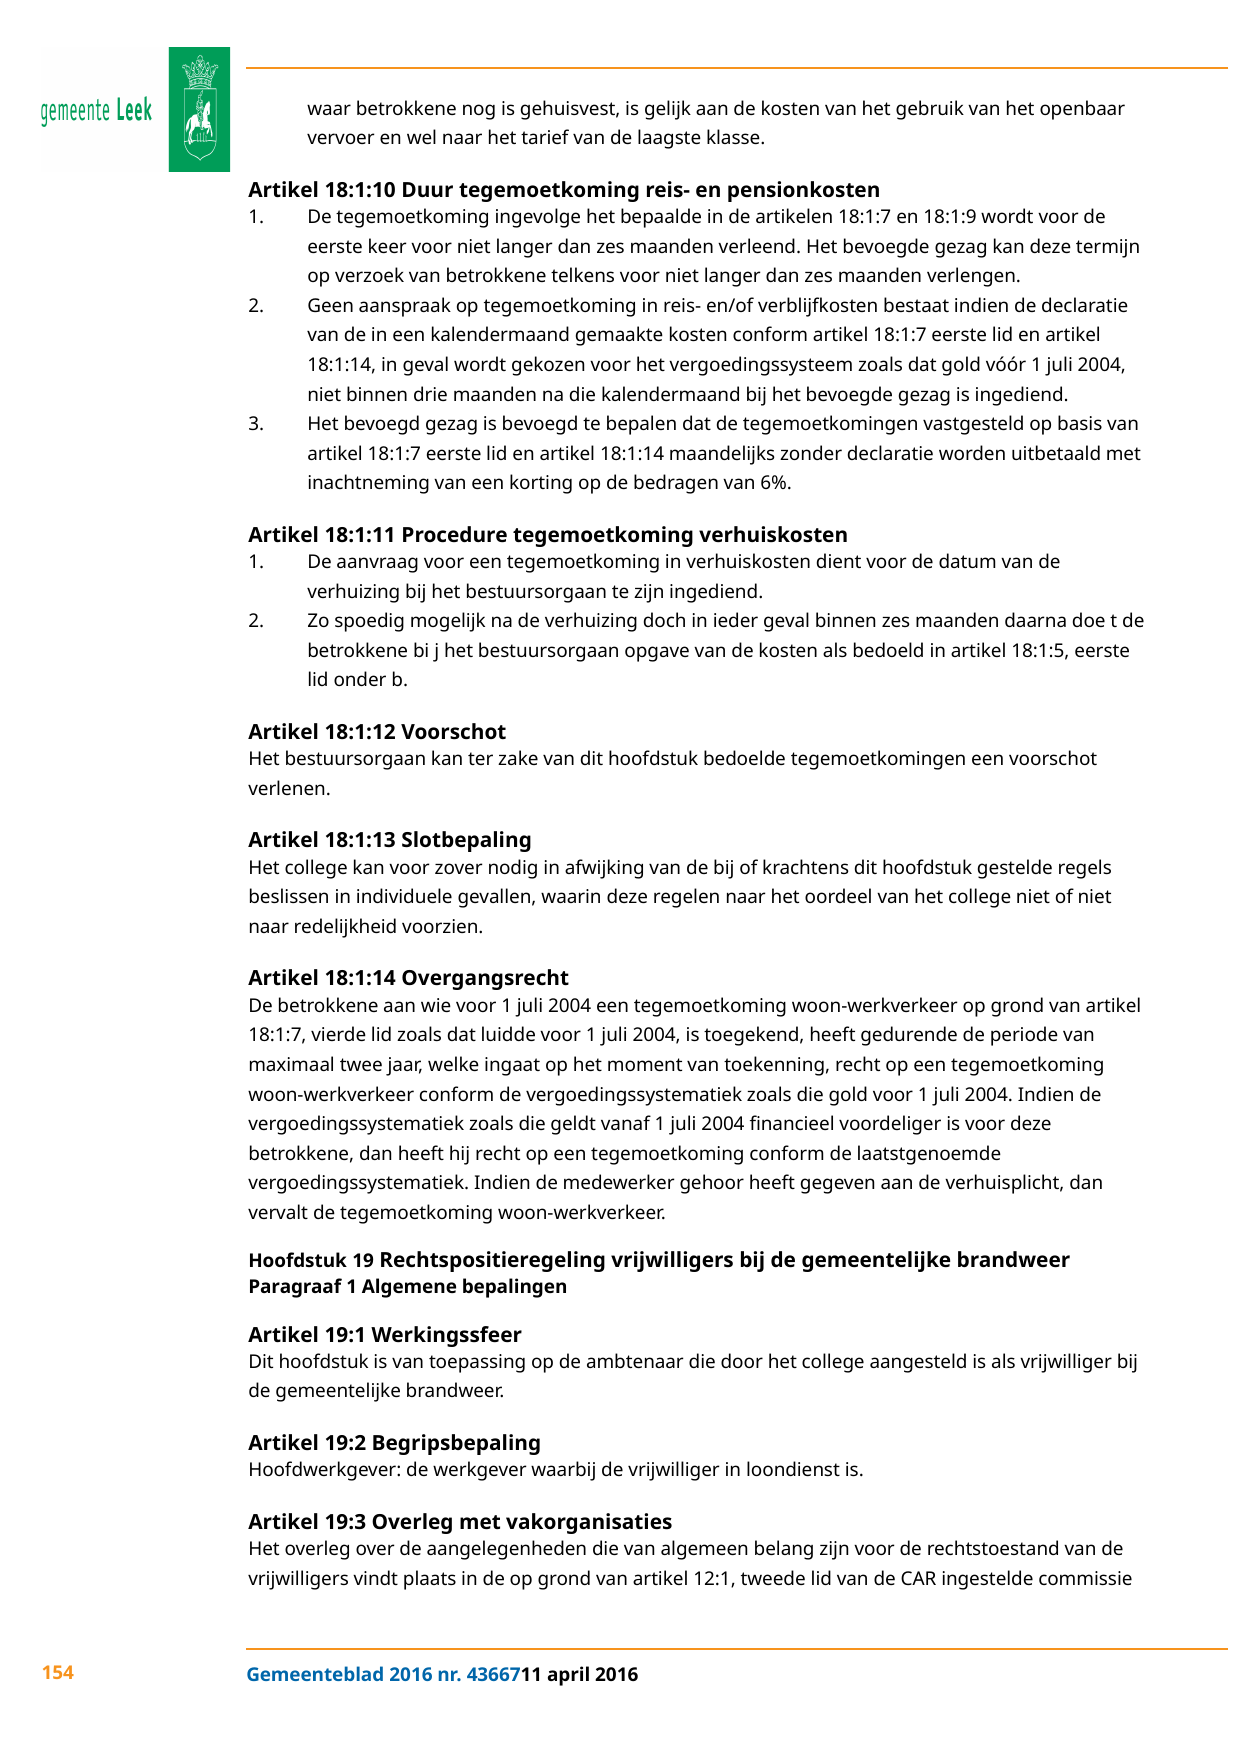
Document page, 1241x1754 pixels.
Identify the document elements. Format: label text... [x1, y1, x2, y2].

text Het college kan voor zover nodig in afwijking van de bij of krachtens dit hoofdstuk gestelde regels beslissen in individuele gevallen, waarin deze regelen naar het oordeel van het college niet of niet naar redelijkheid voorzien. [248, 854, 1152, 939]
text Paragraaf 1 Algemene bepalingen [248, 1273, 1152, 1299]
text Artikel 18:1:14 Overgangsrecht [248, 963, 1152, 992]
list De tegemoetkoming ingevolge het bepaalde in de artikelen 18:1:7 en 18:1:9 wordt voor de eerste keer voor niet langer dan zes maanden verleend. Het bevoegde gezag kan deze termijn op verzoek van betrokkene telkens voor niet langer dan zes maanden verlengen. [248, 203, 1152, 288]
text Artikel 19:2 Begripsbepaling [248, 1428, 1152, 1457]
list De aanvraag voor een tegemoetkoming in verhuiskosten dient voor de datum van de verhuizing bij het bestuursorgaan te zijn ingediend. [248, 548, 1152, 604]
text De betrokkene aan wie voor 1 juli 2004 een tegemoetkoming woon-werkverkeer op grond van artikel 18:1:7, vierde lid zoals dat luidde voor 1 juli 2004, is toegekend, heeft gedurende de periode van maximaal twee jaar, welke ingaat op het moment van toekenning, recht op een tegemoetkoming woon-werkverkeer conform de vergoedingssystematiek zoals die gold voor 1 juli 2004. Indien de vergoedingssystematiek zoals die geldt vanaf 1 juli 2004 financieel voordeliger is voor deze betrokkene, dan heeft hij recht op een tegemoetkoming conform de laatstgenoemde vergoedingssystematiek. Indien de medewerker gehoor heeft gegeven aan de verhuisplicht, dan vervalt de tegemoetkoming woon-werkverkeer. [248, 992, 1152, 1225]
text Artikel 18:1:12 Voorschot [248, 717, 1152, 746]
list Het bevoegd gezag is bevoegd te bepalen dat de tegemoetkomingen vastgesteld op basis van artikel 18:1:7 eerste lid en artikel 18:1:14 maandelijks zonder declaratie worden uitbetaald met inachtneming van een korting op de bedragen van 6%. [248, 410, 1152, 495]
text Artikel 19:1 Werkingssfeer [248, 1320, 1152, 1348]
text Artikel 18:1:11 Procedure tegemoetkoming verhuiskosten [248, 520, 1152, 548]
list Geen aanspraak op tegemoetkoming in reis- en/of verblijfkosten bestaat indien de declaratie van de in een kalendermaand gemaakte kosten conform artikel 18:1:7 eerste lid en artikel 18:1:14, in geval wordt gekozen voor het vergoedingssysteem zoals dat gold vóór 1 juli 2004, niet binnen drie maanden na die kalendermaand bij het bevoegde gezag is ingediend. [248, 292, 1152, 406]
list Zo spoedig mogelijk na de verhuizing doch in ieder geval binnen zes maanden daarna doe t de betrokkene bi j het bestuursorgaan opgave van de kosten als bedoeld in artikel 18:1:5, eerste lid onder b. [248, 607, 1152, 692]
text Artikel 18:1:13 Slotbepaling [248, 826, 1152, 854]
text Dit hoofdstuk is van toepassing op de ambtenaar die door het college aangesteld is als vrijwilliger bij de gemeentelijke brandweer. [248, 1348, 1152, 1403]
text Artikel 19:3 Overleg met vakorganisaties [248, 1507, 1152, 1535]
text Het bestuursorgaan kan ter zake van dit hoofdstuk bedoelde tegemoetkomingen een voorschot verlenen. [248, 746, 1152, 801]
text Hoofdstuk 19 Rechtspositieregeling vrijwilligers bij de gemeentelijke brandweer [248, 1245, 1152, 1273]
picture [41, 47, 231, 172]
text Het overleg over de aangelegenheden die van algemeen belang zijn voor de rechtstoestand van de vrijwilligers vindt plaats in de op grond van artikel 12:1, tweede lid van de CAR ingestelde commissie [248, 1535, 1152, 1591]
text Hoofdwerkgever: de werkgever waarbij de vrijwilliger in loondienst is. [248, 1457, 1152, 1482]
list waar betrokkene nog is gehuisvest, is gelijk aan de kosten van het gebruik van het openbaar vervoer en wel naar het tarief van de laagste klasse. [248, 95, 1152, 150]
text Artikel 18:1:10 Duur tegemoetkoming reis- en pensionkosten [248, 175, 1152, 203]
